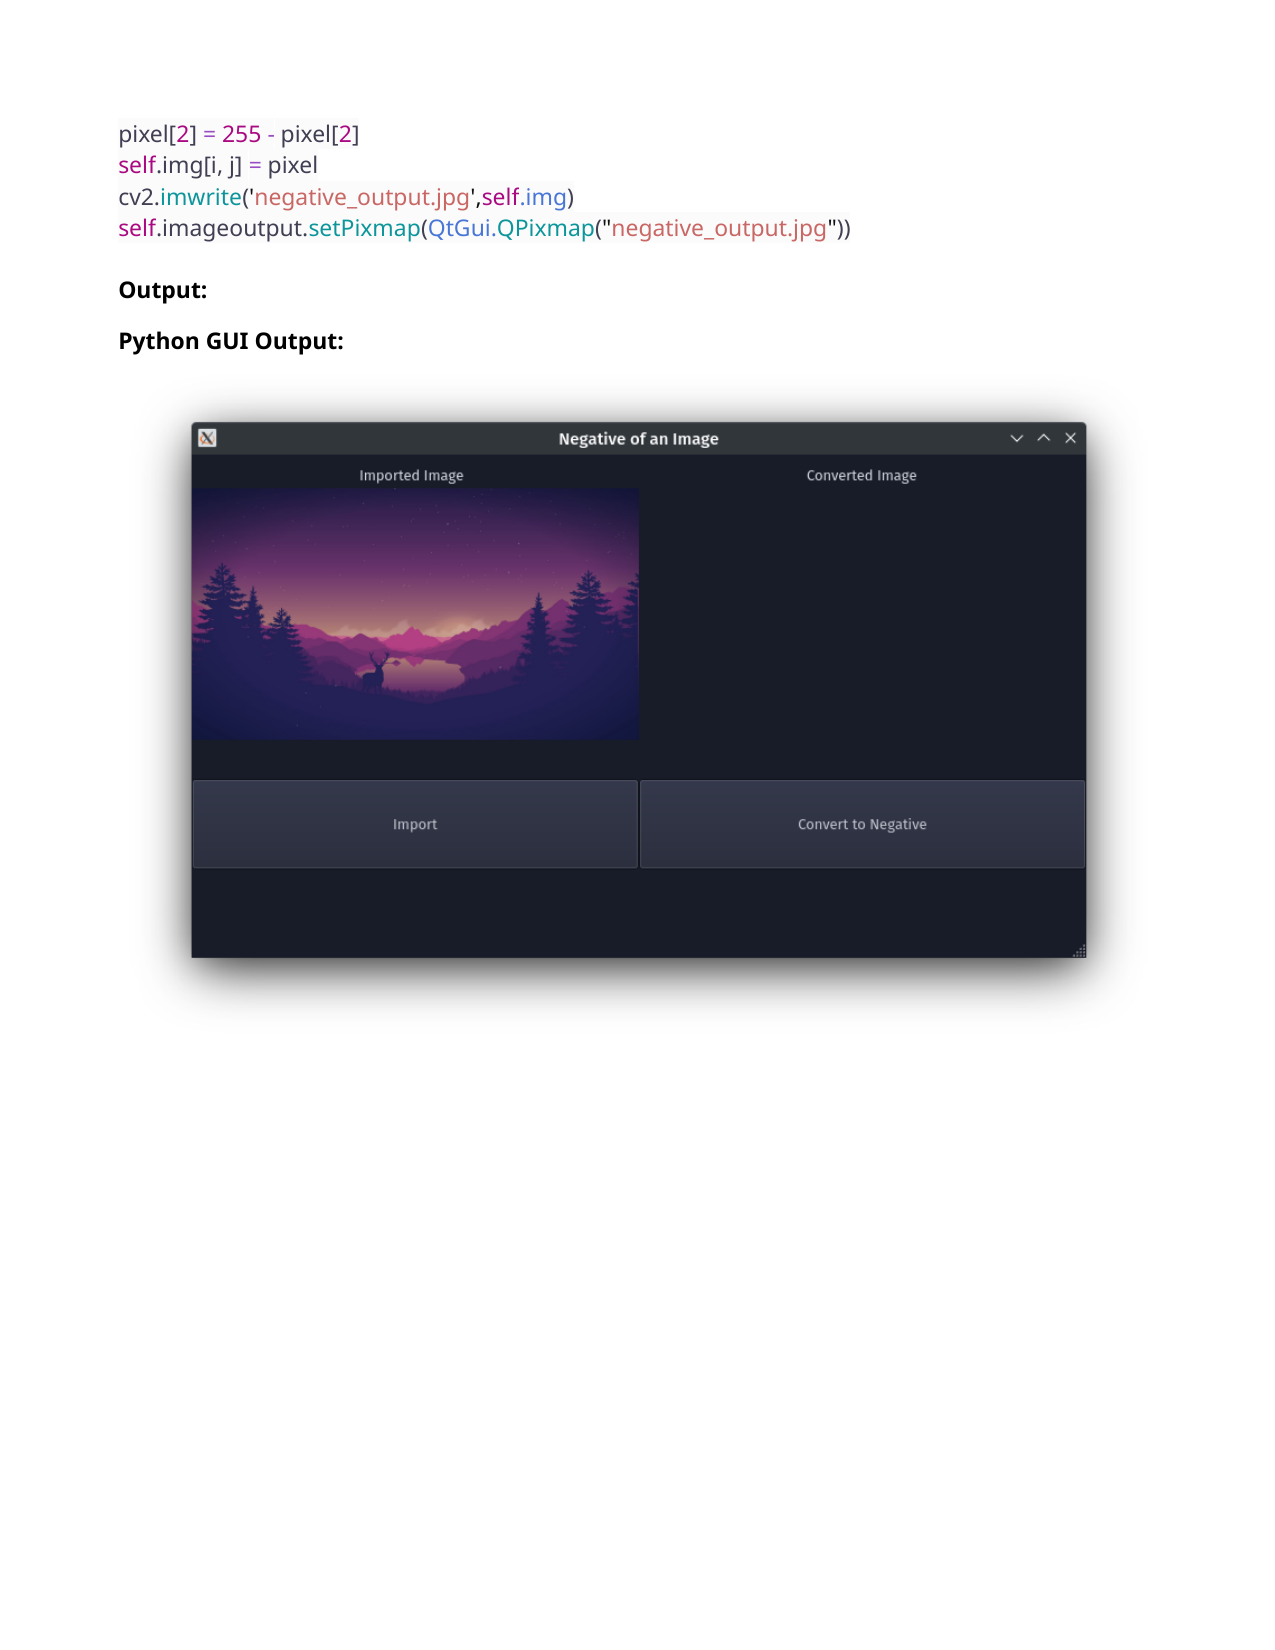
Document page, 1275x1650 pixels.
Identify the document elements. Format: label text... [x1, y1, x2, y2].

text Output: [118, 274, 1157, 306]
text Python GUI Output: [118, 325, 1157, 356]
text cv2.imwrite('negative_output.jpg',self.img) [118, 181, 1157, 212]
text pixel[2] = 255 - pixel[2] [118, 118, 1157, 149]
picture [119, 363, 1159, 1044]
text self.img[i, j] = pixel [118, 149, 1157, 181]
text self.imageoutput.setPixmap(QtGui.QPixmap("negative_output.jpg")) [118, 212, 1157, 243]
